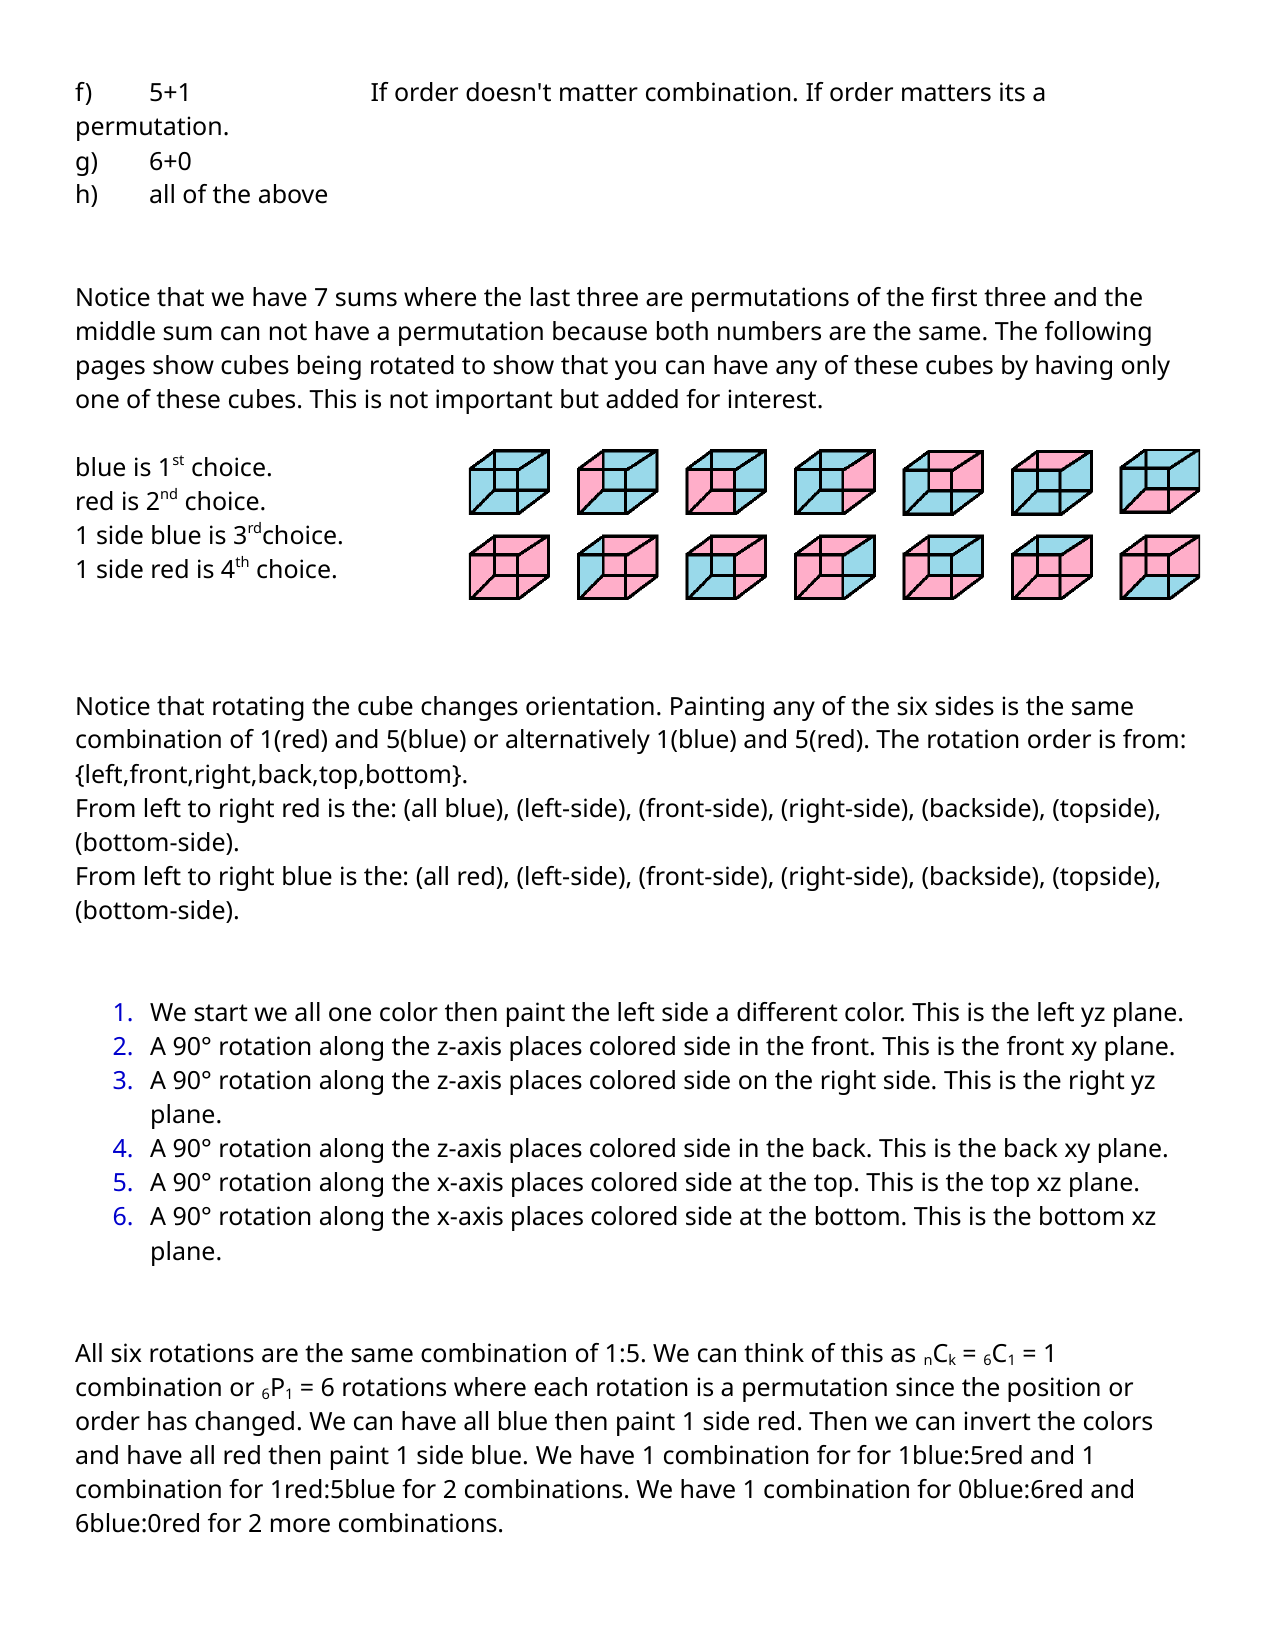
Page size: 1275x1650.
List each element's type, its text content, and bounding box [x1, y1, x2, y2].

text red is 2nd choice. [75, 484, 468, 518]
list A 90° rotation along the x-axis places colored side at the bottom. This is the bottom xz plane. [112, 1199, 1200, 1267]
text blue is 1st choice. [75, 450, 468, 484]
text 1 side red is 4th choice. [75, 552, 468, 586]
list A 90° rotation along the z-axis places colored side on the right side. This is the right yz plane. [112, 1063, 1200, 1131]
text 1 side blue is 3rdchoice. [75, 518, 468, 552]
text Notice that we have 7 sums where the last three are permutations of the first three and the middle sum can not have a permutation because both numbers are the same. The following pages show cubes being rotated to show that you can have any of these cubes by having only one of these cubes. This is not important but added for interest. [75, 279, 1200, 416]
list We start we all one color then paint the left side a different color. This is the left yz plane. [112, 995, 1200, 1029]
list A 90° rotation along the x-axis places colored side at the top. This is the top xz plane. [112, 1165, 1200, 1199]
text All six rotations are the same combination of 1:5. We can think of this as nCk = 6C1 = 1 combination or 6P1 = 6 rotations where each rotation is a permutation since the position or order has changed. We can have all blue then paint 1 side red. Then we can invert the colors and have all red then paint 1 side blue. We have 1 combination for for 1blue:5red and 1 combination for 1red:5blue for 2 combinations. We have 1 combination for 0blue:6red and 6blue:0red for 2 more combinations. [75, 1335, 1200, 1540]
text From left to right red is the: (all blue), (left-side), (front-side), (right-side), (backside), (topside), (bottom-side). [75, 790, 1200, 858]
text f) 5+1 If order doesn't matter combination. If order matters its a permutation. [75, 75, 1200, 143]
list A 90° rotation along the z-axis places colored side in the back. This is the back xy plane. [112, 1131, 1200, 1165]
picture [468, 449, 1200, 600]
list A 90° rotation along the z-axis places colored side in the front. This is the front xy plane. [112, 1029, 1200, 1063]
text From left to right blue is the: (all red), (left-side), (front-side), (right-side), (backside), (topside), (bottom-side). [75, 858, 1200, 927]
text Notice that rotating the cube changes orientation. Painting any of the six sides is the same combination of 1(red) and 5(blue) or alternatively 1(blue) and 5(red). The rotation order is from:{left,front,right,back,top,bottom}. [75, 688, 1200, 790]
text h) all of the above [75, 177, 1200, 211]
text g) 6+0 [75, 143, 1200, 177]
